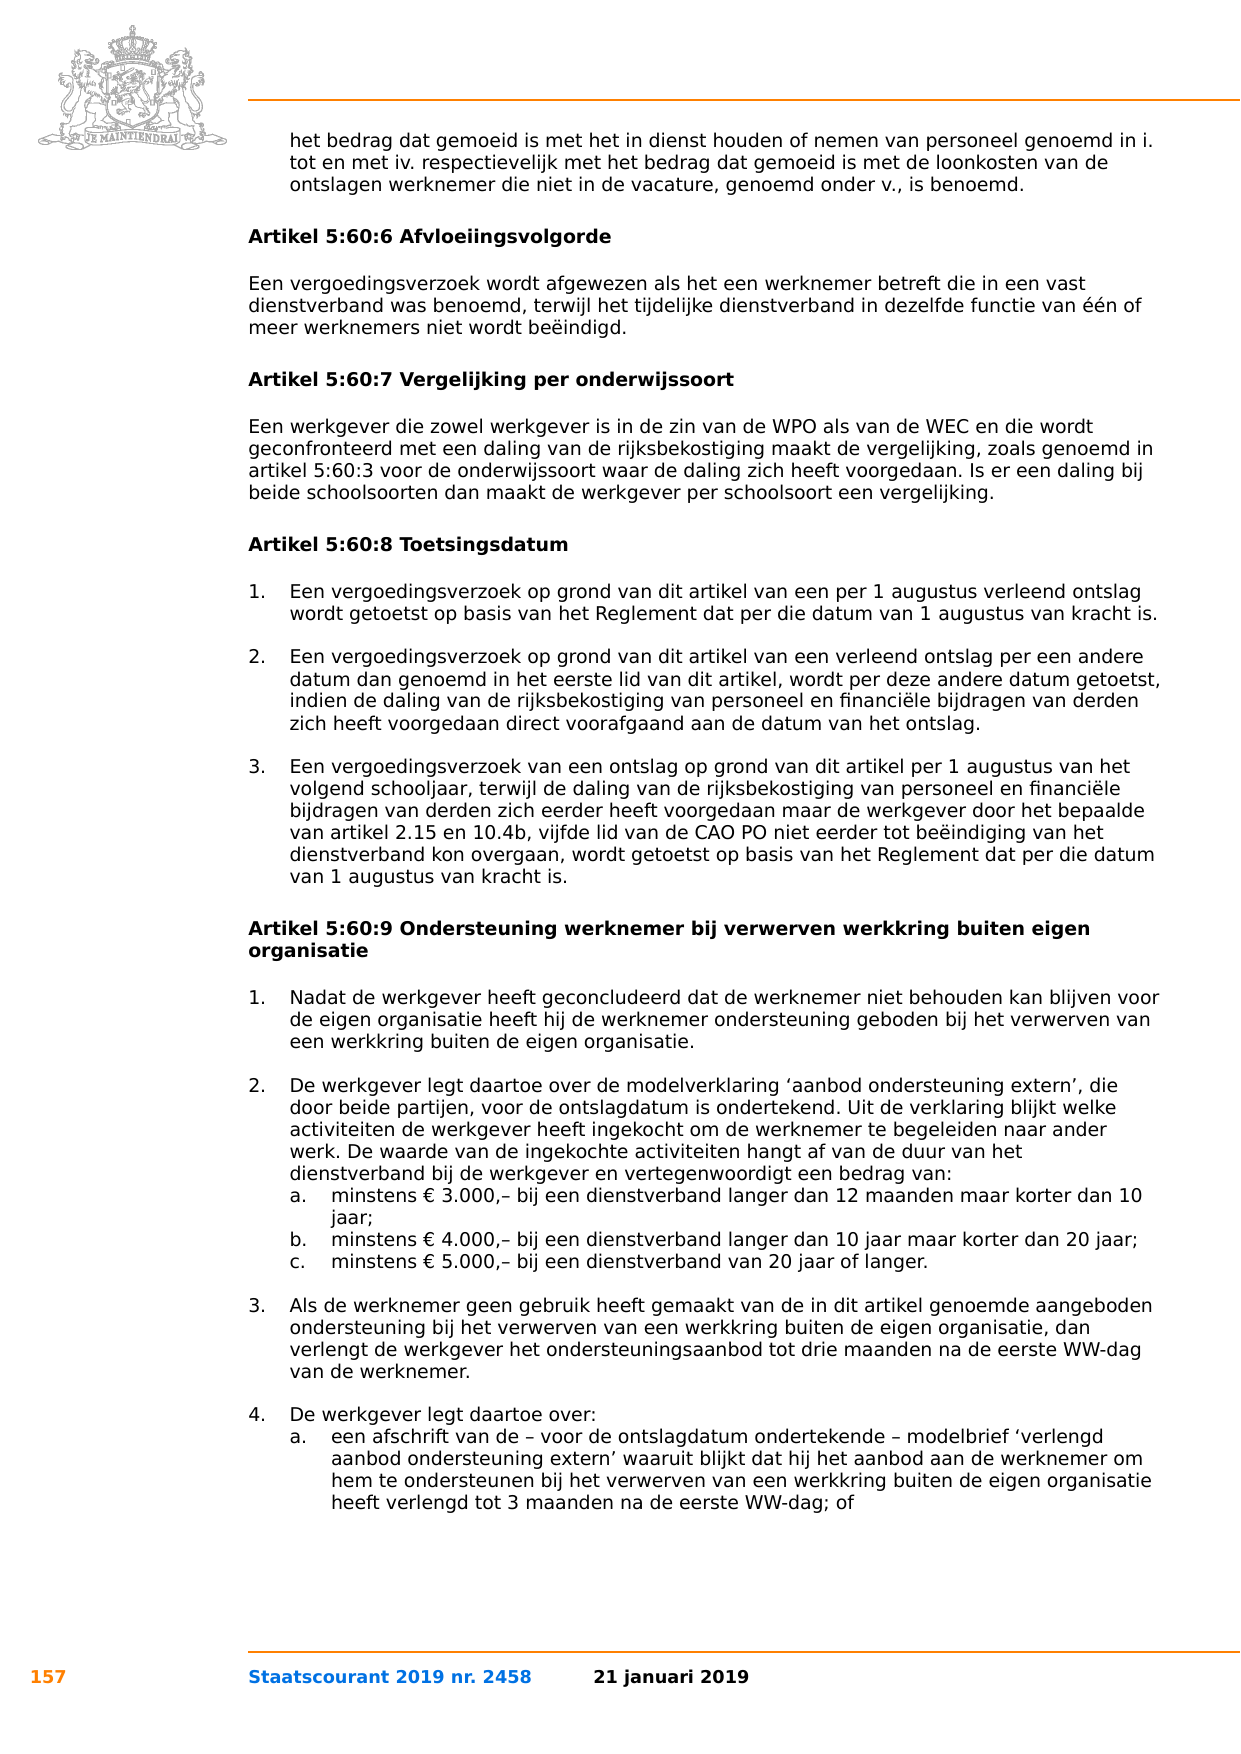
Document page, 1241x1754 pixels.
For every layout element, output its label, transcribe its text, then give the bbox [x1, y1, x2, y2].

text het bedrag dat gemoeid is met het in dienst houden of nemen van personeel genoemd in i. tot en met iv. respectievelijk met het bedrag dat gemoeid is met de loonkosten van de ontslagen werknemer die niet in de vacature, genoemd onder v., is benoemd. [289, 130, 1163, 196]
text b. minstens € 4.000,– bij een dienstverband langer dan 10 jaar maar korter dan 20 jaar; [289, 1229, 1163, 1251]
text 3. Als de werknemer geen gebruik heeft gemaakt van de in dit artikel genoemde aangeboden ondersteuning bij het verwerven van een werkkring buiten de eigen organisatie, dan verlengt de werkgever het ondersteuningsaanbod tot drie maanden na de eerste WW-dag van de werknemer. [248, 1294, 1163, 1382]
subtitle Artikel 5:60:9 Ondersteuning werknemer bij verwerven werkkring buiten eigen organisatie [248, 918, 1163, 962]
text 1. Een vergoedingsverzoek op grond van dit artikel van een per 1 augustus verleend ontslag wordt getoetst op basis van het Reglement dat per die datum van 1 augustus van kracht is. [248, 581, 1163, 624]
subtitle Artikel 5:60:7 Vergelijking per onderwijssoort [248, 369, 1163, 391]
subtitle Artikel 5:60:6 Afvloeiingsvolgorde [248, 226, 1163, 248]
text 2. De werkgever legt daartoe over de modelverklaring ‘aanbod ondersteuning extern’, die door beide partijen, voor de ontslagdatum is ondertekend. Uit de verklaring blijkt welke activiteiten de werkgever heeft ingekocht om de werknemer te begeleiden naar ander werk. De waarde van de ingekochte activiteiten hangt af van de duur van het dienstverband bij de werkgever en vertegenwoordigt een bedrag van: [248, 1075, 1163, 1185]
text a. een afschrift van de – voor de ontslagdatum ondertekende – modelbrief ‘verlengd aanbod ondersteuning extern’ waaruit blijkt dat hij het aanbod aan de werknemer om hem te ondersteunen bij het verwerven van een werkkring buiten de eigen organisatie heeft verlengd tot 3 maanden na de eerste WW-dag; of [289, 1426, 1163, 1514]
text 4. De werkgever legt daartoe over: [248, 1404, 1163, 1426]
text 2. Een vergoedingsverzoek op grond van dit artikel van een verleend ontslag per een andere datum dan genoemd in het eerste lid van dit artikel, wordt per deze andere datum getoetst, indien de daling van de rijksbekostiging van personeel en financiële bijdragen van derden zich heeft voorgedaan direct voorafgaand aan de datum van het ontslag. [248, 646, 1163, 734]
picture [38, 25, 227, 150]
text a. minstens € 3.000,– bij een dienstverband langer dan 12 maanden maar korter dan 10 jaar; [289, 1185, 1163, 1229]
text Een werkgever die zowel werkgever is in de zin van de WPO als van de WEC en die wordt geconfronteerd met een daling van de rijksbekostiging maakt de vergelijking, zoals genoemd in artikel 5:60:3 voor de onderwijssoort waar de daling zich heeft voorgedaan. Is er een daling bij beide schoolsoorten dan maakt de werkgever per schoolsoort een vergelijking. [248, 416, 1163, 504]
text Een vergoedingsverzoek wordt afgewezen als het een werknemer betreft die in een vast dienstverband was benoemd, terwijl het tijdelijke dienstverband in dezelfde functie van één of meer werknemers niet wordt beëindigd. [248, 273, 1163, 339]
subtitle Artikel 5:60:8 Toetsingsdatum [248, 534, 1163, 556]
text c. minstens € 5.000,– bij een dienstverband van 20 jaar of langer. [289, 1251, 1163, 1273]
text 3. Een vergoedingsverzoek van een ontslag op grond van dit artikel per 1 augustus van het volgend schooljaar, terwijl de daling van de rijksbekostiging van personeel en financiële bijdragen van derden zich eerder heeft voorgedaan maar de werkgever door het bepaalde van artikel 2.15 en 10.4b, vijfde lid van de CAO PO niet eerder tot beëindiging van het dienstverband kon overgaan, wordt getoetst op basis van het Reglement dat per die datum van 1 augustus van kracht is. [248, 756, 1163, 888]
text 1. Nadat de werkgever heeft geconcludeerd dat de werknemer niet behouden kan blijven voor de eigen organisatie heeft hij de werknemer ondersteuning geboden bij het verwerven van een werkkring buiten de eigen organisatie. [248, 987, 1163, 1053]
